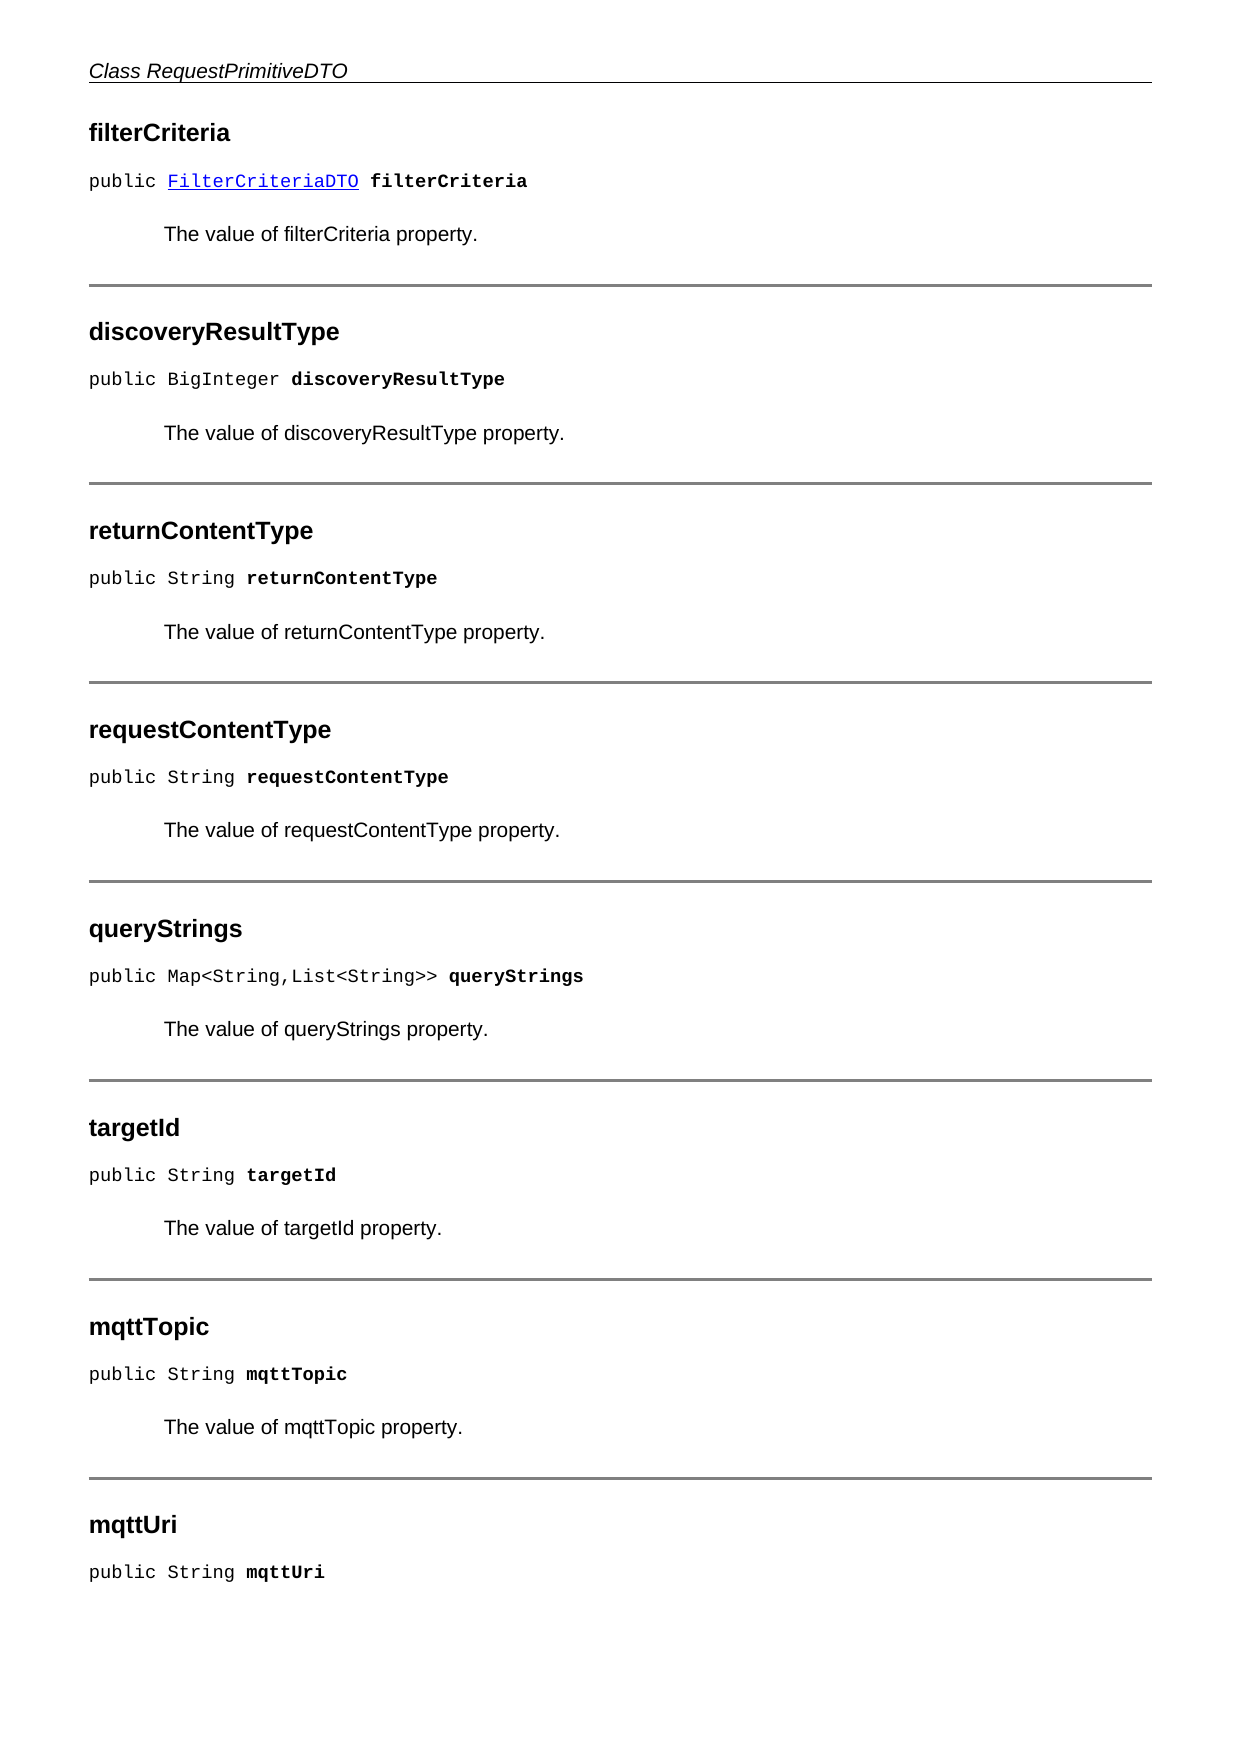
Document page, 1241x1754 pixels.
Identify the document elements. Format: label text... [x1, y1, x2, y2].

text The value of discoveryResultType property. [163, 421, 1152, 444]
subtitle requestContentType [88, 715, 1152, 744]
text The value of requestContentType property. [163, 818, 1152, 842]
text public String mqttUri [88, 1563, 1152, 1584]
subtitle returnContentType [88, 516, 1152, 545]
subtitle mqttUri [88, 1510, 1152, 1539]
text public String returnContentType [88, 569, 1152, 590]
text public String targetId [88, 1166, 1152, 1187]
text The value of mqttTopic property. [163, 1415, 1152, 1439]
text The value of filterCriteria property. [163, 222, 1152, 246]
subtitle targetId [88, 1113, 1152, 1141]
text public FilterCriteriaDTO filterCriteria [88, 171, 1152, 193]
text public Map<String,List<String>> queryStrings [88, 967, 1152, 988]
text public String mqttTopic [88, 1364, 1152, 1386]
text public String requestContentType [88, 768, 1152, 789]
subtitle filterCriteria [88, 118, 1152, 147]
text public BigInteger discoveryResultType [88, 370, 1152, 391]
subtitle queryStrings [88, 914, 1152, 943]
subtitle discoveryResultType [88, 317, 1152, 346]
text The value of queryStrings property. [163, 1017, 1152, 1041]
subtitle mqttTopic [88, 1312, 1152, 1340]
text The value of targetId property. [163, 1216, 1152, 1240]
text The value of returnContentType property. [163, 619, 1152, 643]
